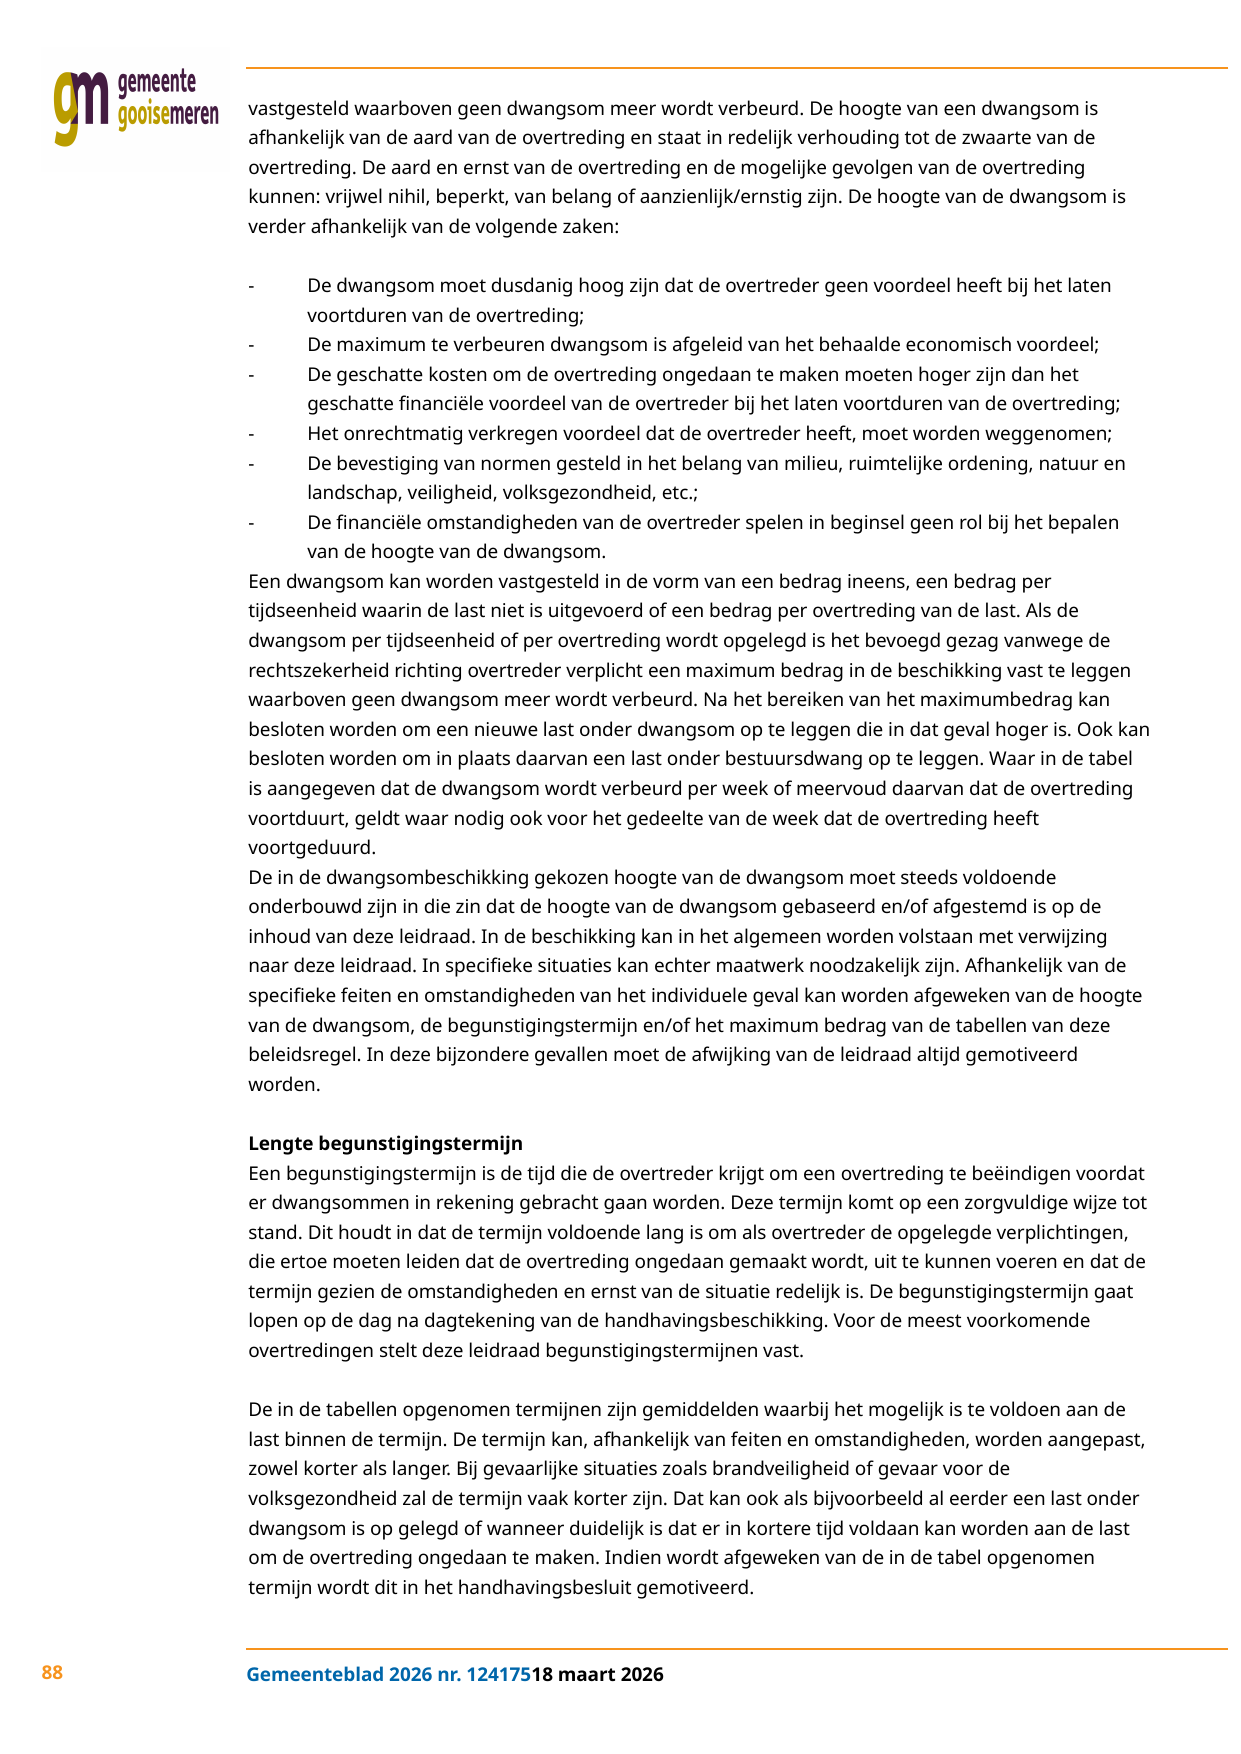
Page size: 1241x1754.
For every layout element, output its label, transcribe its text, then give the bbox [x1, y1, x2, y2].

text De in de dwangsombeschikking gekozen hoogte van de dwangsom moet steeds voldoende onderbouwd zijn in die zin dat de hoogte van de dwangsom gebaseerd en/of afgestemd is op de inhoud van deze leidraad. In de beschikking kan in het algemeen worden volstaan met verwijzing naar deze leidraad. In specifieke situaties kan echter maatwerk noodzakelijk zijn. Afhankelijk van de specifieke feiten en omstandigheden van het individuele geval kan worden afgeweken van de hoogte van de dwangsom, de begunstigingstermijn en/of het maximum bedrag van de tabellen van deze beleidsregel. In deze bijzondere gevallen moet de afwijking van de leidraad altijd gemotiveerd worden. [248, 864, 1152, 1097]
picture [41, 47, 231, 172]
list De maximum te verbeuren dwangsom is afgeleid van het behaalde economisch voordeel; [248, 331, 1152, 357]
text De in de tabellen opgenomen termijnen zijn gemiddelden waarbij het mogelijk is te voldoen aan de last binnen de termijn. De termijn kan, afhankelijk van feiten en omstandigheden, worden aangepast, zowel korter als langer. Bij gevaarlijke situaties zoals brandveiligheid of gevaar voor de volksgezondheid zal de termijn vaak korter zijn. Dat kan ook als bijvoorbeeld al eerder een last onder dwangsom is op gelegd of wanneer duidelijk is dat er in kortere tijd voldaan kan worden aan de last om de overtreding ongedaan te maken. Indien wordt afgeweken van de in de tabel opgenomen termijn wordt dit in het handhavingsbesluit gemotiveerd. [248, 1396, 1152, 1600]
list Het onrechtmatig verkregen voordeel dat de overtreder heeft, moet worden weggenomen; [248, 420, 1152, 446]
list De financiële omstandigheden van de overtreder spelen in beginsel geen rol bij het bepalen van de hoogte van de dwangsom. [248, 509, 1152, 564]
list De bevestiging van normen gesteld in het belang van milieu, ruimtelijke ordening, natuur en landschap, veiligheid, volksgezondheid, etc.; [248, 450, 1152, 505]
list De dwangsom moet dusdanig hoog zijn dat de overtreder geen voordeel heeft bij het laten voortduren van de overtreding; [248, 272, 1152, 328]
list De geschatte kosten om de overtreding ongedaan te maken moeten hoger zijn dan het geschatte financiële voordeel van de overtreder bij het laten voortduren van de overtreding; [248, 361, 1152, 416]
text Een dwangsom kan worden vastgesteld in de vorm van een bedrag ineens, een bedrag per tijdseenheid waarin de last niet is uitgevoerd of een bedrag per overtreding van de last. Als de dwangsom per tijdseenheid of per overtreding wordt opgelegd is het bevoegd gezag vanwege de rechtszekerheid richting overtreder verplicht een maximum bedrag in de beschikking vast te leggen waarboven geen dwangsom meer wordt verbeurd. Na het bereiken van het maximumbedrag kan besloten worden om een nieuwe last onder dwangsom op te leggen die in dat geval hoger is. Ook kan besloten worden om in plaats daarvan een last onder bestuursdwang op te leggen. Waar in de tabel is aangegeven dat de dwangsom wordt verbeurd per week of meervoud daarvan dat de overtreding voortduurt, geldt waar nodig ook voor het gedeelte van de week dat de overtreding heeft voortgeduurd. [248, 568, 1152, 860]
text Lengte begunstigingstermijn [248, 1130, 1152, 1156]
text Een begunstigingstermijn is de tijd die de overtreder krijgt om een overtreding te beëindigen voordat er dwangsommen in rekening gebracht gaan worden. Deze termijn komt op een zorgvuldige wijze tot stand. Dit houdt in dat de termijn voldoende lang is om als overtreder de opgelegde verplichtingen, die ertoe moeten leiden dat de overtreding ongedaan gemaakt wordt, uit te kunnen voeren en dat de termijn gezien de omstandigheden en ernst van de situatie redelijk is. De begunstigingstermijn gaat lopen op de dag na dagtekening van de handhavingsbeschikking. Voor de meest voorkomende overtredingen stelt deze leidraad begunstigingstermijnen vast. [248, 1160, 1152, 1363]
text vastgesteld waarboven geen dwangsom meer wordt verbeurd. De hoogte van een dwangsom is afhankelijk van de aard van de overtreding en staat in redelijk verhouding tot de zwaarte van de overtreding. De aard en ernst van de overtreding en de mogelijke gevolgen van de overtreding kunnen: vrijwel nihil, beperkt, van belang of aanzienlijk/ernstig zijn. De hoogte van de dwangsom is verder afhankelijk van de volgende zaken: [248, 95, 1152, 239]
